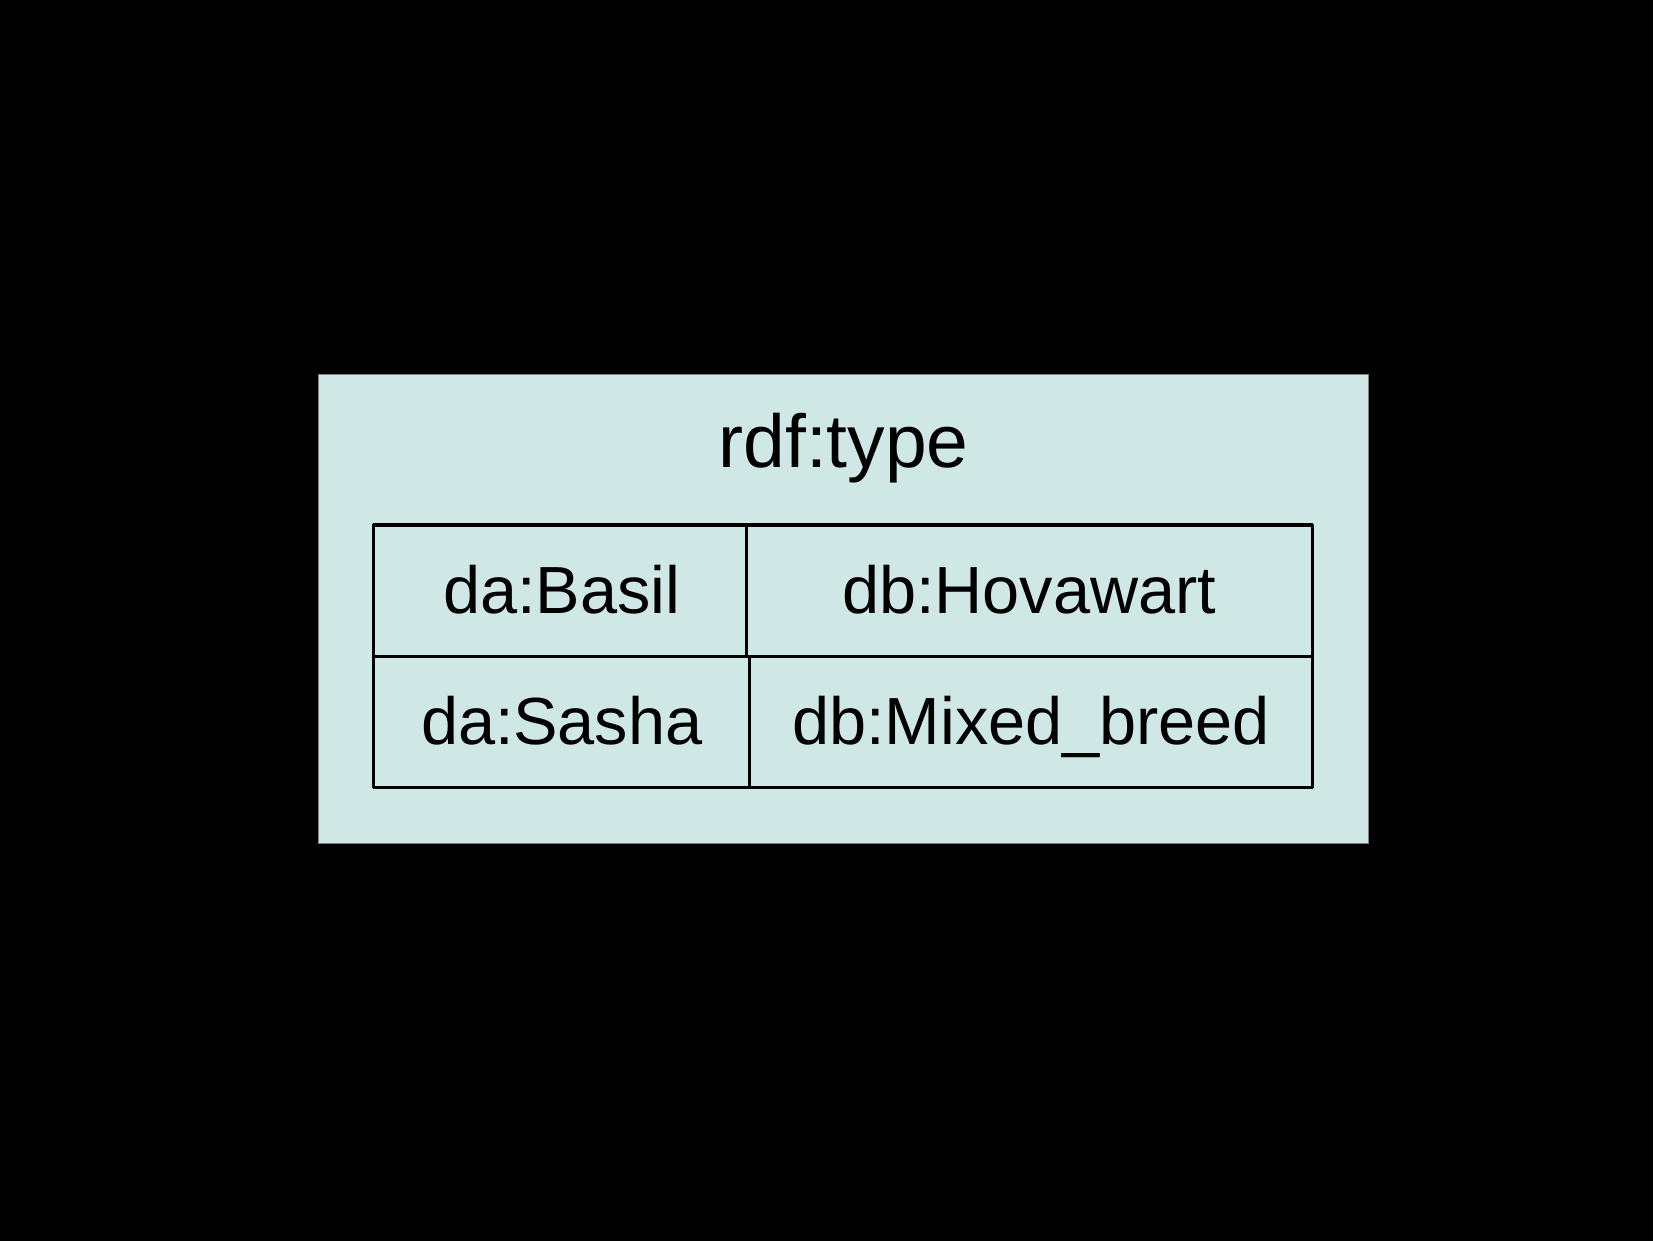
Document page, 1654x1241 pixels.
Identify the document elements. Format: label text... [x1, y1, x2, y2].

text_box da:Sasha [373, 656, 749, 788]
text_box db:Hovawart [746, 525, 1313, 656]
text_box db:Mixed_breed [749, 656, 1313, 788]
text_box da:Basil [373, 525, 746, 656]
text_box rdf:type [318, 374, 1369, 844]
